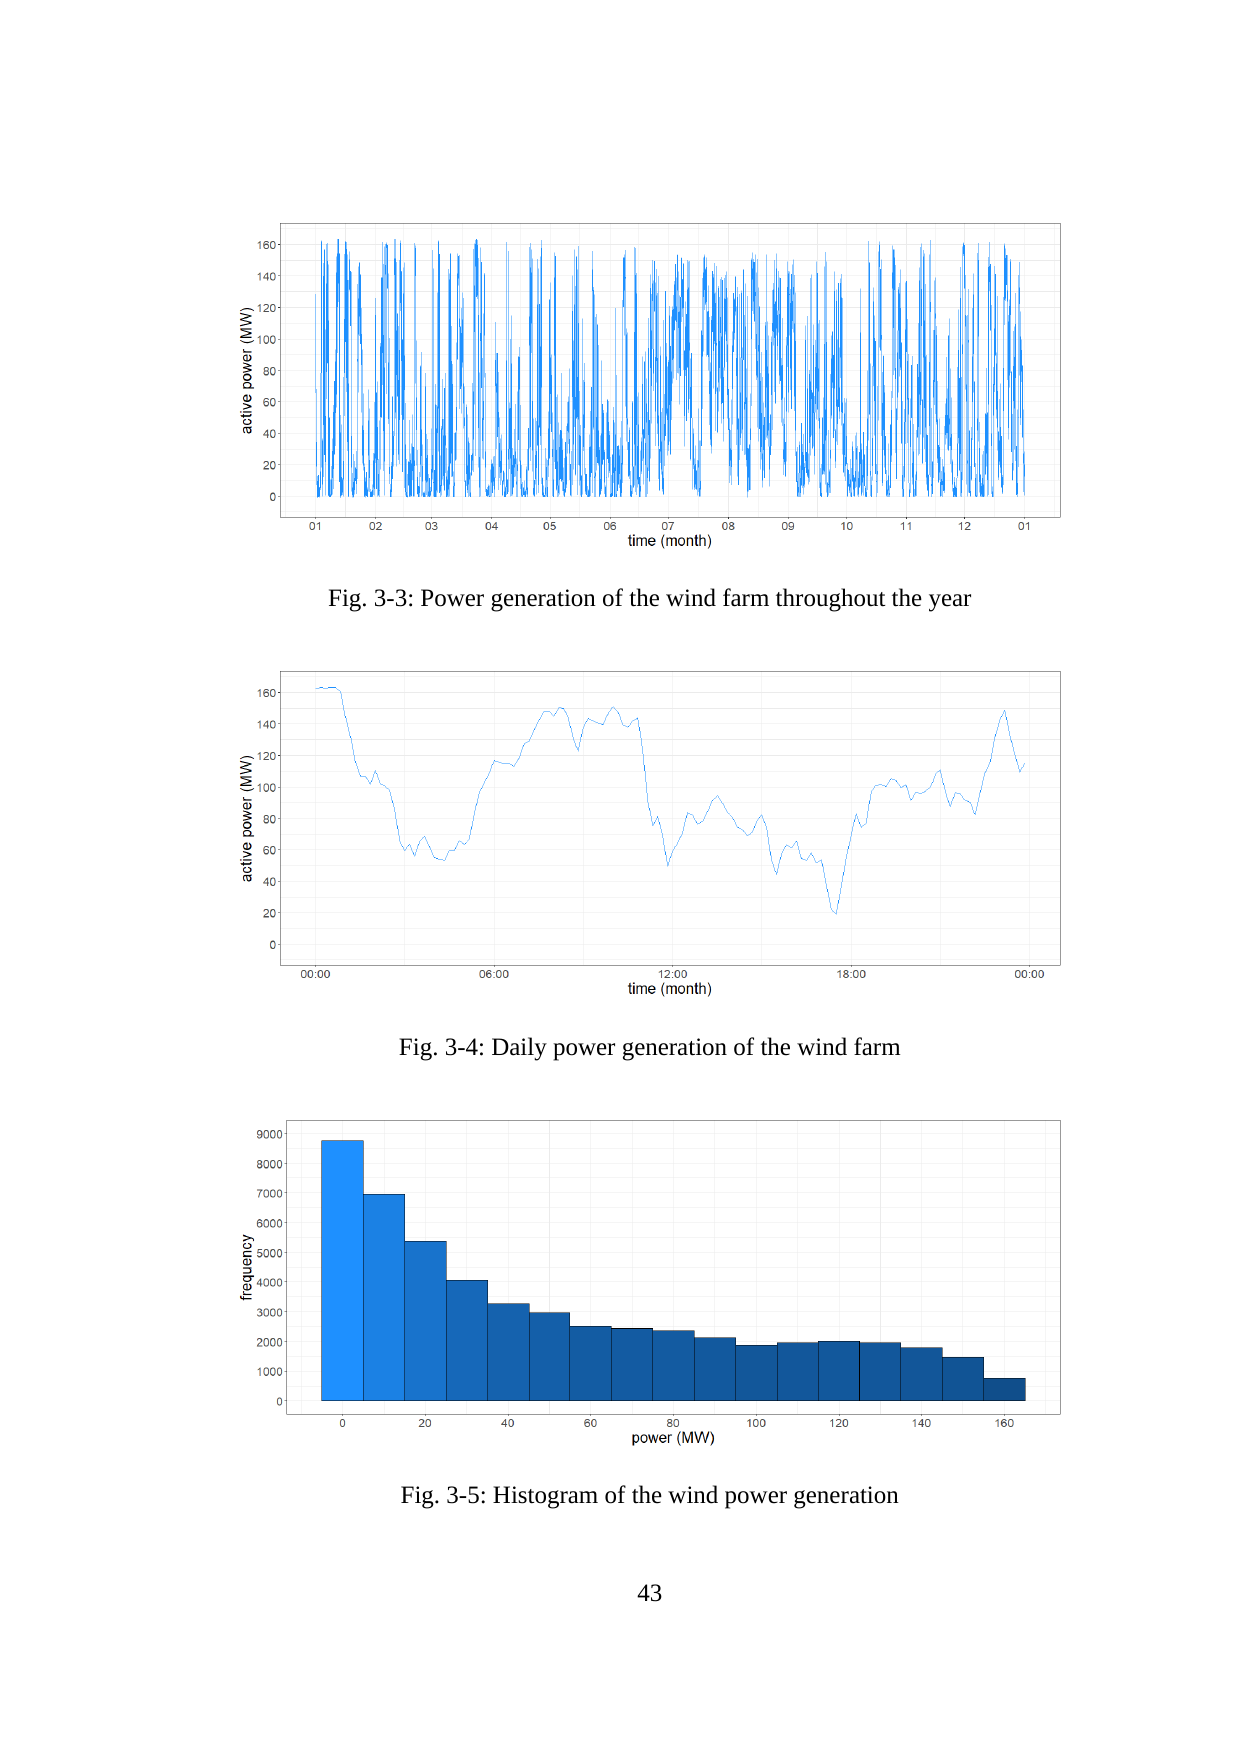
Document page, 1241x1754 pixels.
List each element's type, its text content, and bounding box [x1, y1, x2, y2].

picture [236, 1116, 1064, 1448]
picture [236, 668, 1064, 999]
picture [236, 219, 1064, 551]
text Fig. 3-4: Daily power generation of the wind farm [236, 1032, 1063, 1060]
text Fig. 3-5: Histogram of the wind power generation [236, 1480, 1063, 1509]
text Fig. 3-3: Power generation of the wind farm throughout the year [236, 583, 1063, 612]
